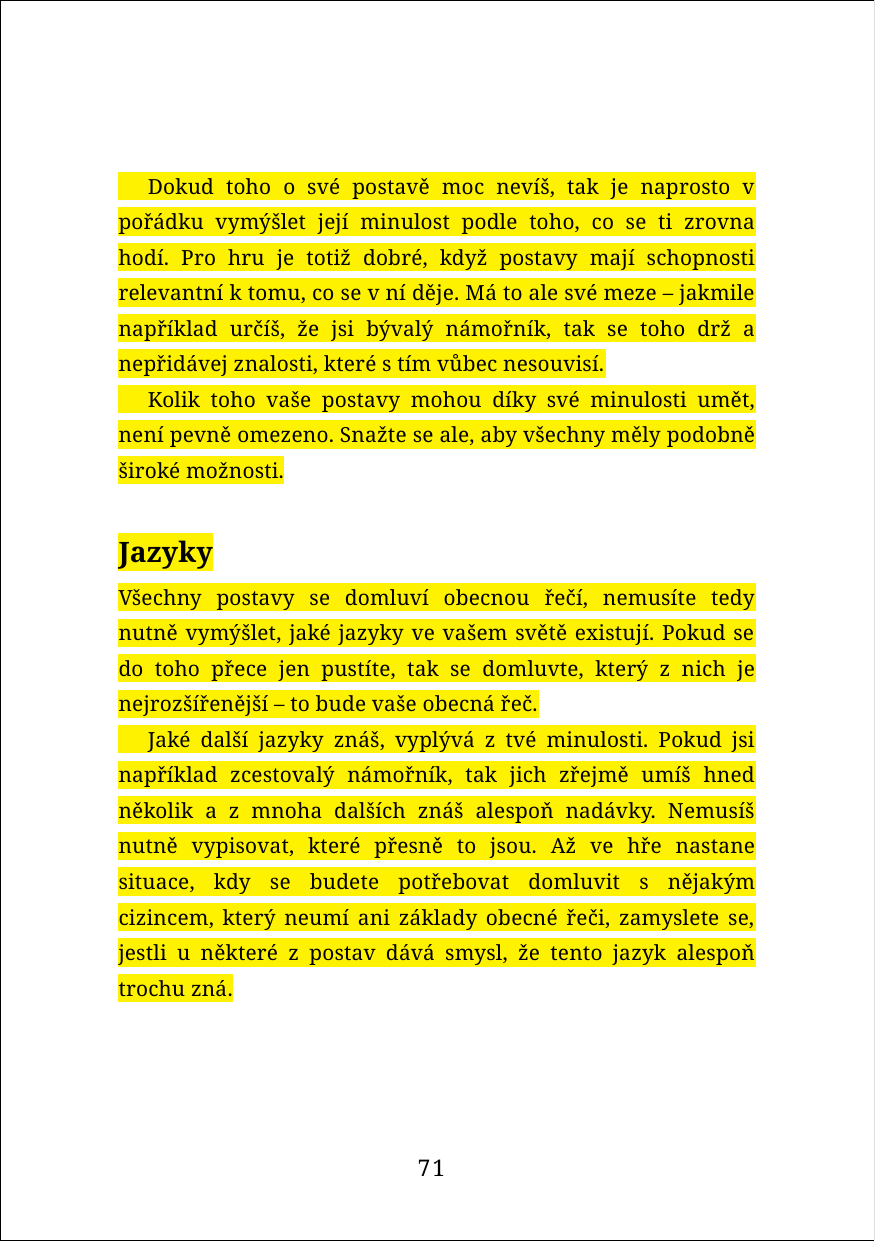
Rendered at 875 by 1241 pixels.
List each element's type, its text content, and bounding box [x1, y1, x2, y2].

text Dokud toho o své postavě moc nevíš, tak je naprosto v pořádku vymýšlet její minulost podle toho, co se ti zrovna hodí. Pro hru je totiž dobré, když postavy mají schopnosti relevantní k tomu, co se v ní děje. Má to ale své meze – jakmile například určíš, že jsi bývalý námořník, tak se toho drž a nepřidávej znalosti, které s tím vůbec nesouvisí. Kolik toho vaše postavy mohou díky své minulosti umět, není pevně omezeno. Snažte se ale, aby všechny měly podobně široké možnosti. [118, 172, 756, 484]
subtitle Jazyky [118, 533, 756, 571]
text Všechny postavy se domluví obecnou řečí, nemusíte tedy nutně vymýšlet, jaké jazyky ve vašem světě existují. Pokud se do toho přece jen pustíte, tak se domluvte, který z nich je nejrozšířenější – to bude vaše obecná řeč. Jaké další jazyky znáš, vyplývá z tvé minulosti. Pokud jsi například zcestovalý námořník, tak jich zřejmě umíš hned několik a z mnoha dalších znáš alespoň nadávky. Nemusíš nutně vypisovat, které přesně to jsou. Až ve hře nastane situace, kdy se budete potřebovat domluvit s nějakým cizincem, který neumí ani základy obecné řeči, zamyslete se, jestli u některé z postav dává smysl, že tento jazyk alespoň trochu zná. [118, 583, 756, 1002]
